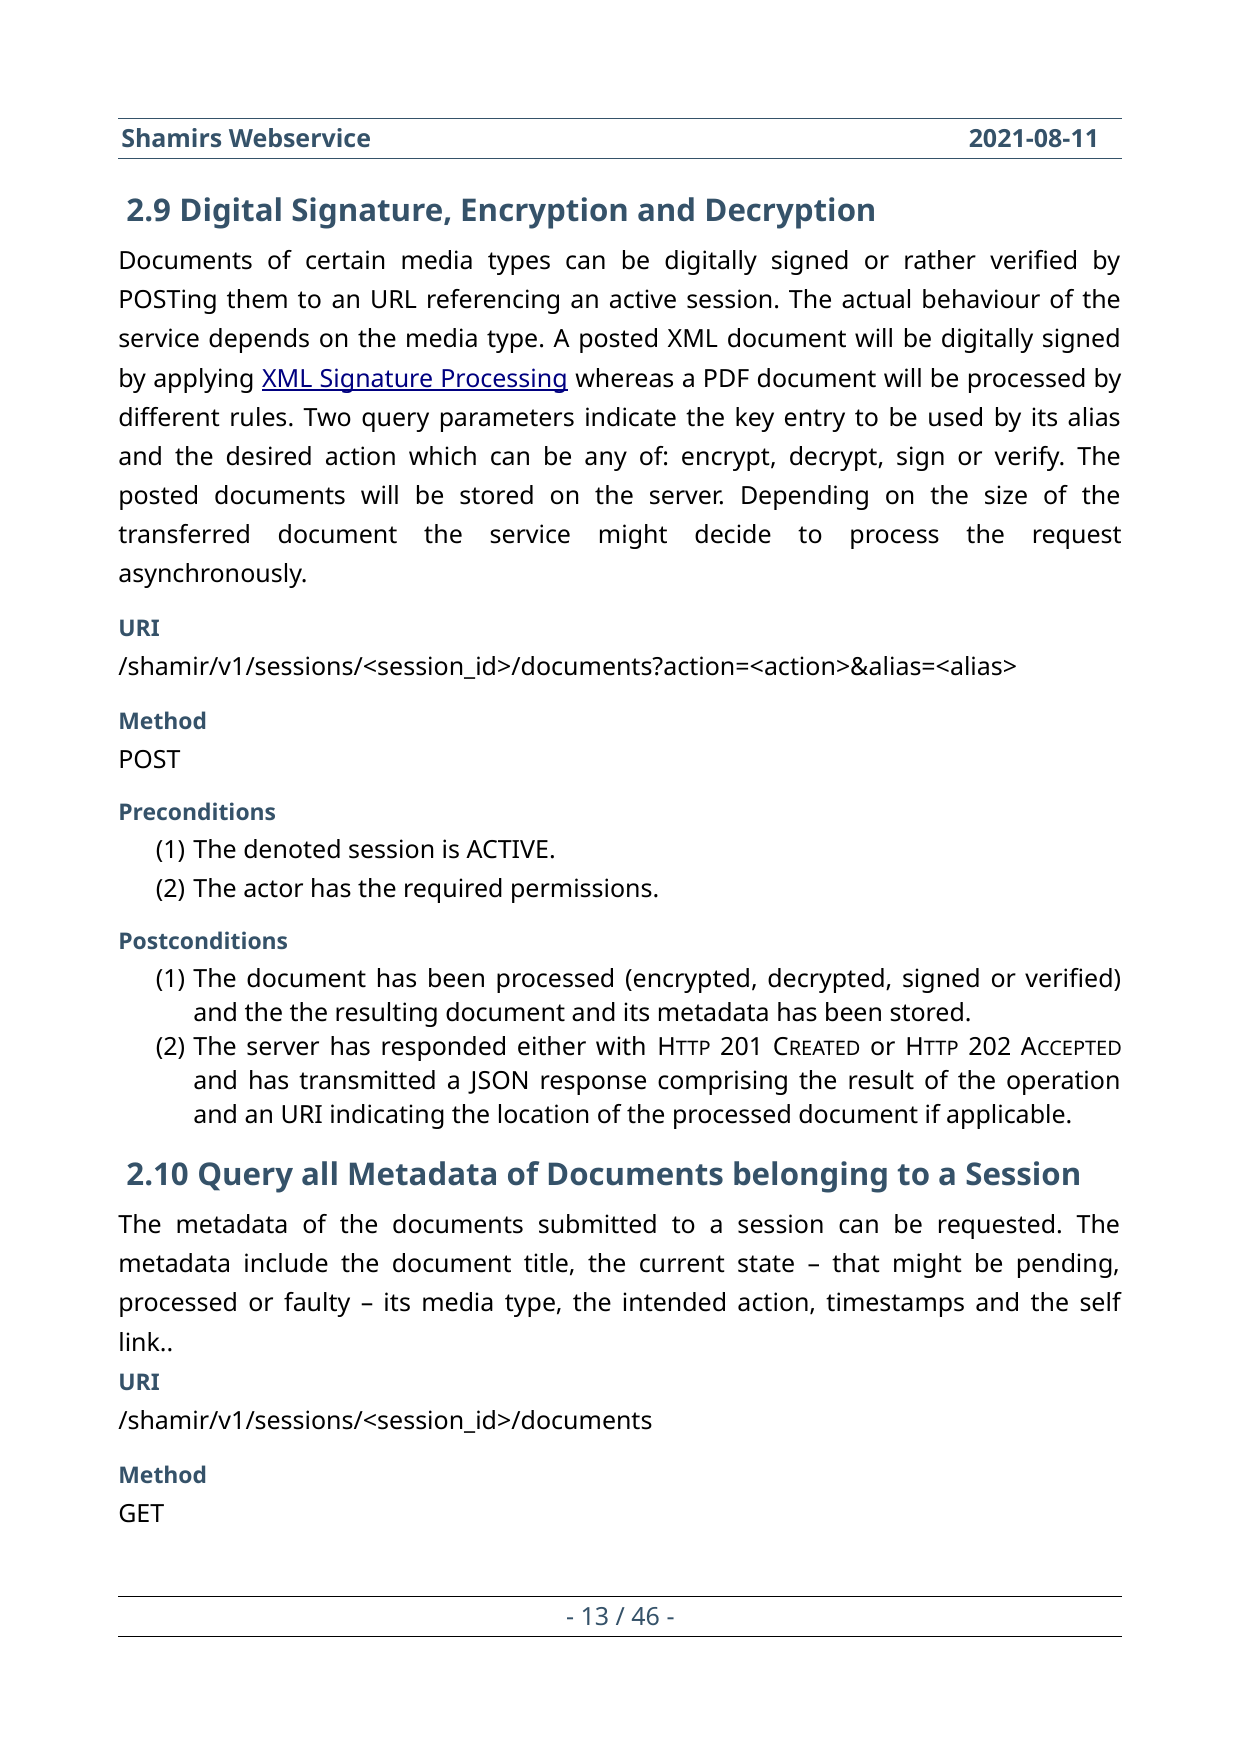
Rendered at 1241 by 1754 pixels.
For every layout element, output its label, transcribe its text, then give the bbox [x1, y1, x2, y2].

list The actor has the required permissions. [156, 871, 1122, 905]
text Method [118, 703, 1122, 737]
list The document has been processed (encrypted, decrypted, signed or verified) and the the resulting document and its metadata has been stored. [156, 961, 1122, 1029]
text URI [118, 1363, 1122, 1397]
text URI [118, 610, 1122, 644]
text The metadata of the documents submitted to a session can be requested. The metadata include the document title, the current state – that might be pending, processed or faulty – its media type, the intended action, timestamps and the self link.. [118, 1207, 1122, 1358]
text Postconditions [118, 924, 1122, 956]
text POST [118, 742, 1122, 776]
subtitle Query all Metadata of Documents belonging to a Session [118, 1152, 1122, 1194]
text Documents of certain media types can be digitally signed or rather verified by POSTing them to an URL referencing an active session. The actual behaviour of the service depends on the media type. A posted XML document will be digitally signed by applying XML Signature Processing whereas a PDF document will be processed by different rules. Two query parameters indicate the key entry to be used by its alias and the desired action which can be any of: encrypt, decrypt, sign or verify. The posted documents will be stored on the server. Depending on the size of the transferred document the service might decide to process the request asynchronously. [118, 243, 1122, 590]
text Method [118, 1456, 1122, 1490]
text GET [118, 1496, 1122, 1529]
list The denoted session is ACTIVE. [156, 832, 1122, 866]
text Preconditions [118, 796, 1122, 827]
subtitle Digital Signature, Encryption and Decryption [118, 188, 1122, 230]
list The server has responded either with Http 201 Created or Http 202 Accepted and has transmitted a JSON response comprising the result of the operation and an URI indicating the location of the processed document if applicable. [156, 1029, 1122, 1131]
text /shamir/v1/sessions/<session_id>/documents [118, 1403, 1122, 1437]
text /shamir/v1/sessions/<session_id>/documents?action=<action>&alias=<alias> [118, 649, 1122, 683]
